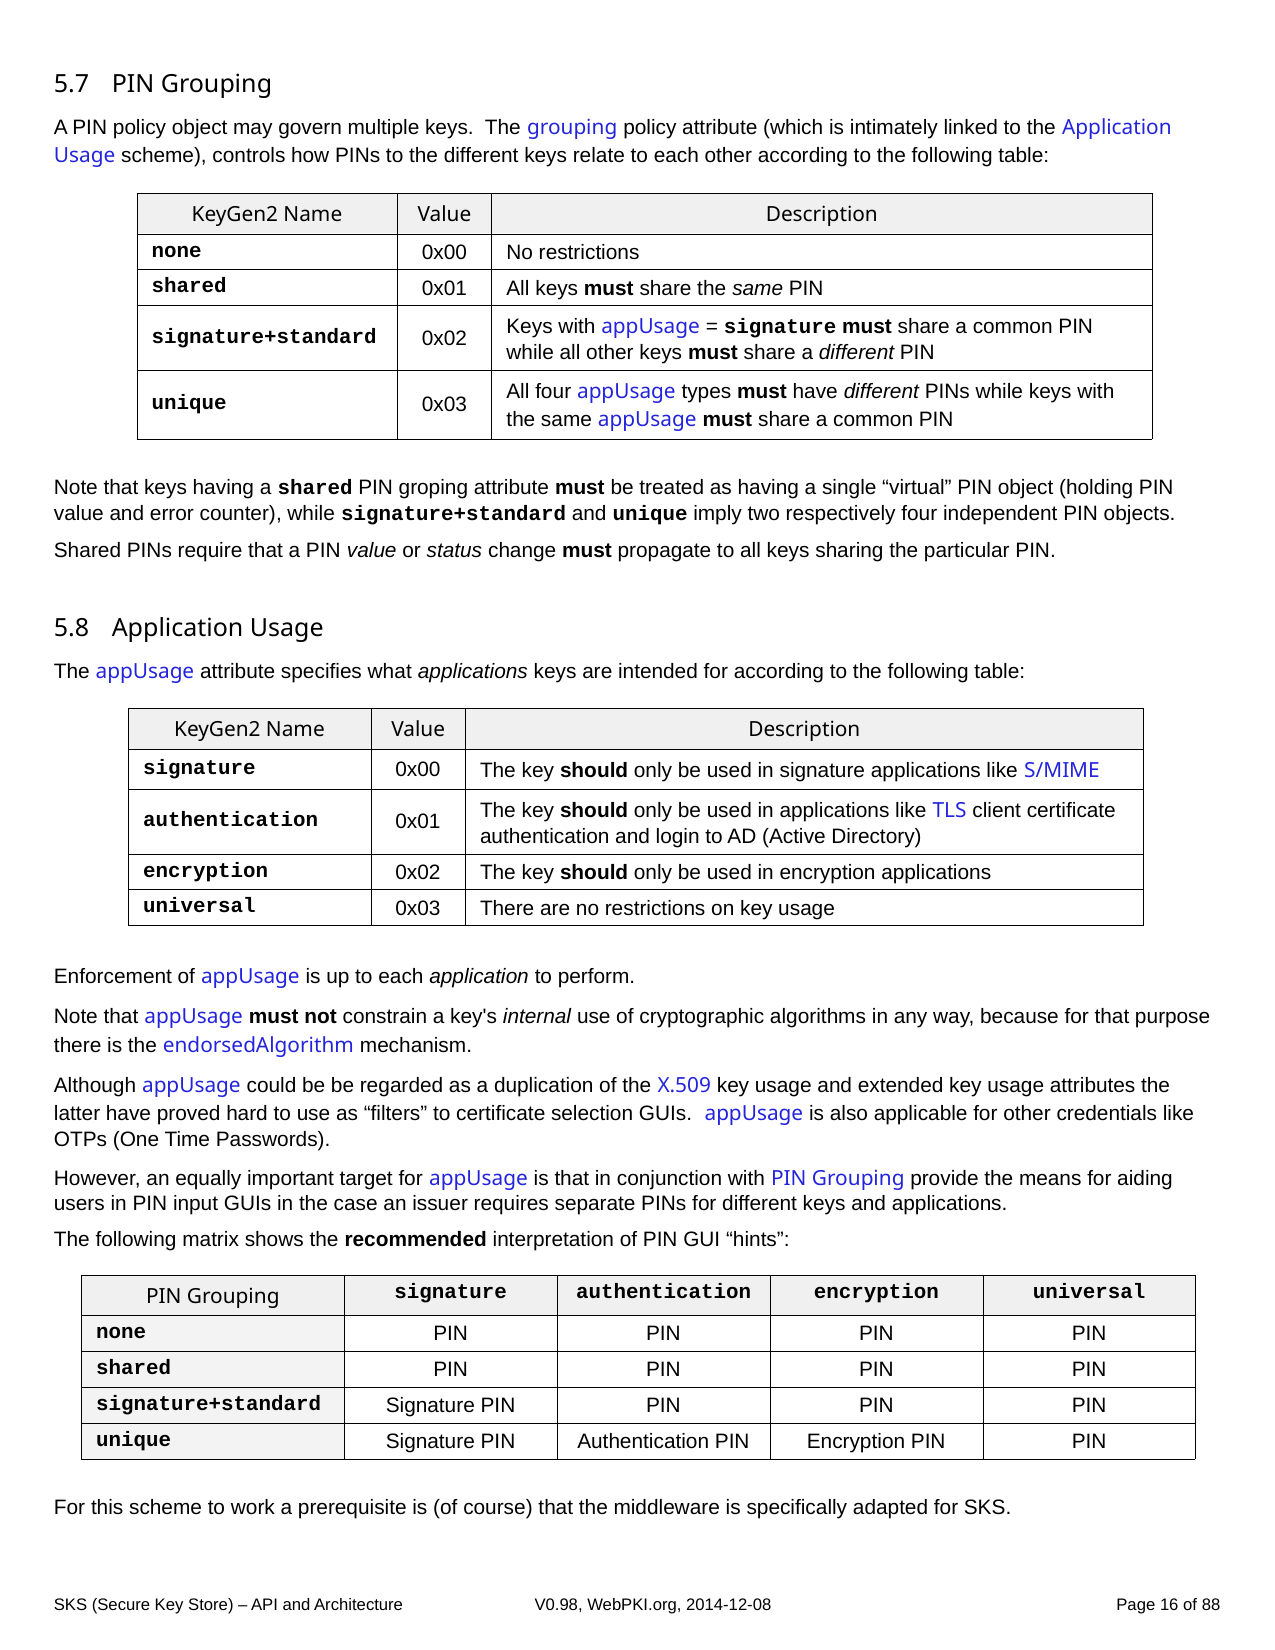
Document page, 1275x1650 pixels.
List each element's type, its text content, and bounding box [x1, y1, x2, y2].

table_cell none [138, 235, 397, 269]
table_cell All four appUsage types must have different PINs while keys with the same appUsage must share a common PIN [492, 371, 1152, 439]
table_cell universal [129, 890, 371, 925]
table_header signature [345, 1276, 557, 1315]
table_header Description [466, 709, 1143, 749]
table_cell 0x01 [372, 790, 465, 853]
table_cell 0x03 [372, 890, 465, 925]
table_header authentication [558, 1276, 770, 1315]
table_header encryption [771, 1276, 983, 1315]
table_cell Authentication PIN [558, 1424, 770, 1459]
text The appUsage attribute specifies what applications keys are intended for according to the following table: [54, 656, 1221, 708]
table_header Description [492, 194, 1152, 233]
text Shared PINs require that a PIN value or status change must propagate to all keys sharing the particular PIN. [54, 538, 1221, 562]
table_cell No restrictions [492, 235, 1152, 269]
table_cell PIN [984, 1388, 1195, 1423]
table_cell Signature PIN [345, 1424, 557, 1459]
table_cell none [82, 1316, 344, 1351]
table_cell PIN [984, 1352, 1195, 1387]
table_cell shared [138, 270, 397, 305]
table_header universal [984, 1276, 1195, 1315]
subtitle PIN Grouping [54, 66, 1221, 100]
table_cell Keys with appUsage = signature must share a common PIN while all other keys must share a different PIN [492, 306, 1152, 370]
table_cell The key should only be used in encryption applications [466, 855, 1143, 889]
table_cell encryption [129, 855, 371, 889]
table_cell PIN [984, 1424, 1195, 1459]
table_cell Signature PIN [345, 1388, 557, 1423]
table_cell The key should only be used in applications like TLS client certificate authentication and login to AD (Active Directory) [466, 790, 1143, 853]
table_cell 0x00 [372, 750, 465, 789]
table_cell All keys must share the same PIN [492, 270, 1152, 305]
table_cell PIN [771, 1316, 983, 1351]
subtitle Application Usage [54, 609, 1221, 643]
table_cell 0x00 [398, 235, 491, 269]
table_cell Encryption PIN [771, 1424, 983, 1459]
table_cell PIN [771, 1388, 983, 1423]
table_header Value [372, 709, 465, 749]
table_cell 0x03 [398, 371, 491, 439]
text Enforcement of appUsage is up to each application to perform. [54, 961, 1221, 989]
text Note that appUsage must not constrain a key's internal use of cryptographic algorithms in any way, because for that purpose there is the endorsedAlgorithm mechanism. [54, 1001, 1221, 1058]
table_header KeyGen2 Name [138, 194, 397, 233]
text Note that keys having a shared PIN groping attribute must be treated as having a single “virtual” PIN object (holding PIN value and error counter), while signature+standard and unique imply two respectively four independent PIN objects. [54, 474, 1221, 526]
table_cell 0x02 [372, 855, 465, 889]
text A PIN policy object may govern multiple keys. The grouping policy attribute (which is intimately linked to the Application Usage scheme), controls how PINs to the different keys relate to each other according to the following table: [54, 112, 1221, 193]
table_header PIN Grouping [82, 1276, 344, 1315]
table_cell shared [82, 1352, 344, 1387]
table_cell signature+standard [82, 1388, 344, 1423]
table_cell PIN [345, 1316, 557, 1351]
table_cell 0x01 [398, 270, 491, 305]
table_header KeyGen2 Name [129, 709, 371, 749]
table_cell PIN [771, 1352, 983, 1387]
table_cell There are no restrictions on key usage [466, 890, 1143, 925]
table_cell PIN [345, 1352, 557, 1387]
table_cell unique [82, 1424, 344, 1459]
table_cell PIN [984, 1316, 1195, 1351]
table_cell signature [129, 750, 371, 789]
table_cell PIN [558, 1316, 770, 1351]
table_cell The key should only be used in signature applications like S/MIME [466, 750, 1143, 789]
text Although appUsage could be be regarded as a duplication of the X.509 key usage and extended key usage attributes the latter have proved hard to use as “filters” to certificate selection GUIs. appUsage is also applicable for other credentials like OTPs (One Time Passwords). [54, 1070, 1221, 1151]
table_cell authentication [129, 790, 371, 853]
table_cell 0x02 [398, 306, 491, 370]
table_header Value [398, 194, 491, 233]
table_cell unique [138, 371, 397, 439]
table_cell signature+standard [138, 306, 397, 370]
table_cell PIN [558, 1352, 770, 1387]
text The following matrix shows the recommended interpretation of PIN GUI “hints”: [54, 1227, 1221, 1251]
text However, an equally important target for appUsage is that in conjunction with PIN Grouping provide the means for aiding users in PIN input GUIs in the case an issuer requires separate PINs for different keys and applications. [54, 1163, 1221, 1215]
text For this scheme to work a prerequisite is (of course) that the middleware is specifically adapted for SKS. [54, 1495, 1221, 1519]
table_cell PIN [558, 1388, 770, 1423]
